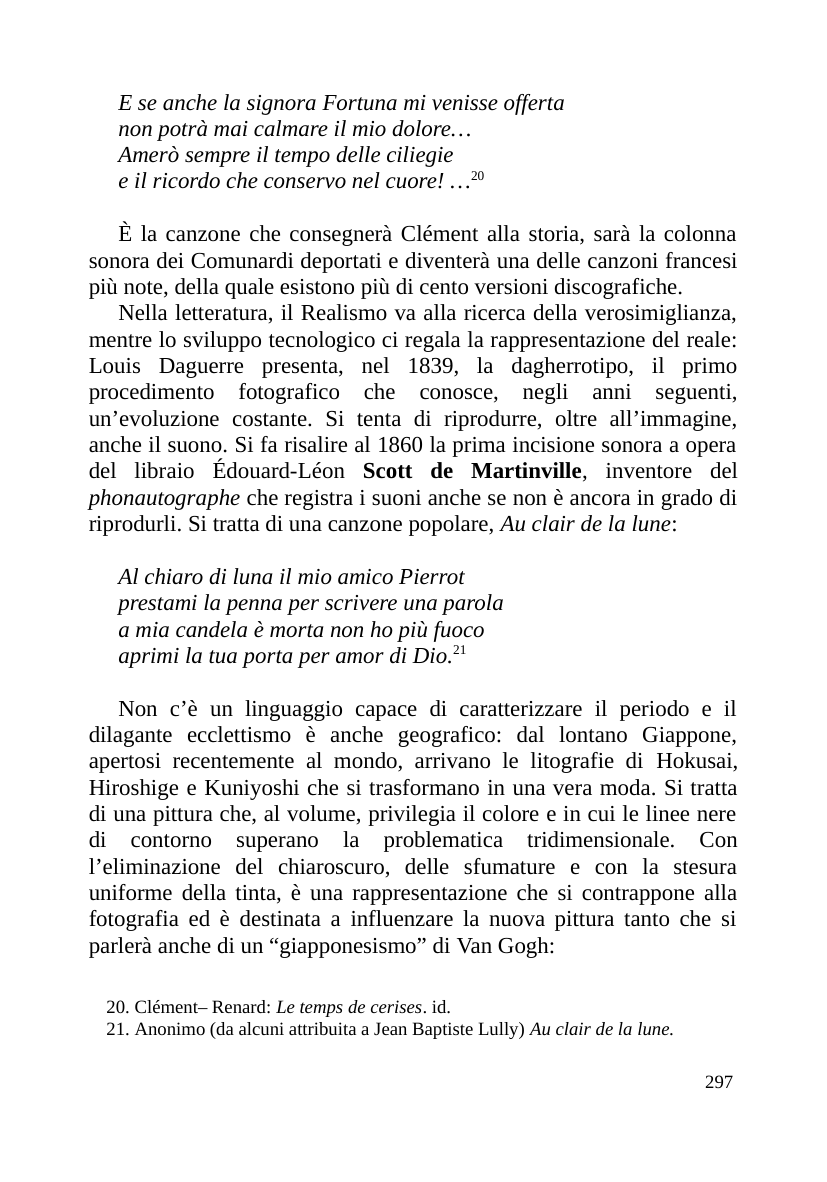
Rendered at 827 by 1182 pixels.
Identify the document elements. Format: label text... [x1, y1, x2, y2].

text Nella letteratura, il Realismo va alla ricerca della verosimiglianza, mentre lo sviluppo tecnologico ci regala la rappresentazione del reale: Louis Daguerre presenta, nel 1839, la dagherrotipo, il primo procedimento fotografico che conosce, negli anni seguenti, un’evoluzione costante. Si tenta di riprodurre, oltre all’immagine, anche il suono. Si fa risalire al 1860 la prima incisione sonora a opera del libraio Édouard-Léon Scott de Martinville, inventore del phonautographe che registra i suoni anche se non è ancora in grado di riprodurli. Si tratta di una canzone popolare, Au clair de la lune: [88, 299, 738, 537]
text E se anche la signora Fortuna mi venisse offerta [88, 88, 738, 115]
text aprimi la tua porta per amor di Dio. [88, 642, 738, 668]
text È la canzone che consegnerà Clément alla storia, sarà la colonna sonora dei Comunardi deportati e diventerà una delle canzoni francesi più note, della quale esistono più di cento versioni discografiche. [88, 220, 738, 299]
text e il ricordo che conservo nel cuore! … [88, 168, 738, 194]
text Anonimo (da alcuni attribuita a Jean Baptiste Lully) Au clair de la lune. [88, 1017, 738, 1039]
text Amerò sempre il tempo delle ciliegie [88, 141, 738, 168]
text a mia candela è morta non ho più fuoco [88, 616, 738, 642]
text Clément– Renard: Le temps de cerises. id. [88, 996, 738, 1017]
text Al chiaro di luna il mio amico Pierrot [88, 563, 738, 589]
text non potrà mai calmare il mio dolore… [88, 115, 738, 141]
text Non c’è un linguaggio capace di caratterizzare il periodo e il dilagante ecclettismo è anche geografico: dal lontano Giappone, apertosi recentemente al mondo, arrivano le litografie di Hokusai, Hiroshige e Kuniyoshi che si trasformano in una vera moda. Si tratta di una pittura che, al volume, privilegia il colore e in cui le linee nere di contorno superano la problematica tridimensionale. Con l’eliminazione del chiaroscuro, delle sfumature e con la stesura uniforme della tinta, è una rappresentazione che si contrappone alla fotografia ed è destinata a influenzare la nuova pittura tanto che si parlerà anche di un “giapponesismo” di Van Gogh: [88, 695, 738, 958]
text prestami la penna per scrivere una parola [88, 589, 738, 616]
